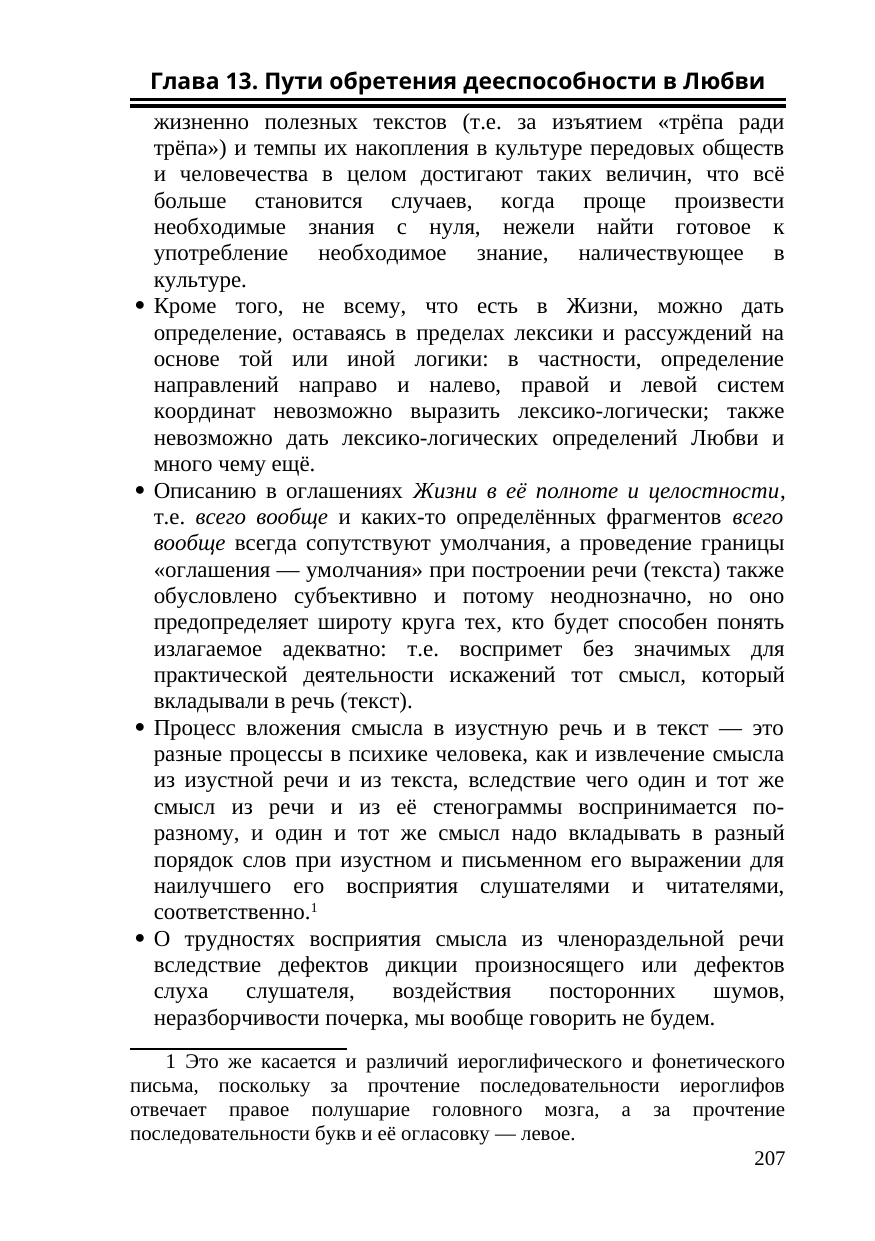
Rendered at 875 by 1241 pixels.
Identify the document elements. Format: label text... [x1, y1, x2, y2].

list Описанию в оглашениях Жизни в её полноте и целостности, т.е. всего вообще и каких-то определённых фрагментов всего вообще всегда сопутствуют умолчания, а проведение границы «оглашения — умолчания» при построении речи (текста) также обусловлено субъективно и потому неоднозначно, но оно предопределяет широту круга тех, кто будет способен понять излагаемое адекватно: т.е. воспримет без значимых для практической деятельности искажений тот смысл, который вкладывали в речь (текст). [136, 477, 786, 714]
list жизненно полезных текстов (т.е. за изъятием «трёпа ради трёпа») и темпы их накопления в культуре передовых обществ и человечества в целом достигают таких величин, что всё больше становится случаев, когда проще произвести необходимые знания с нуля, нежели найти готовое к употребление необходимое знание, наличествующее в культуре. [136, 108, 786, 292]
list Процесс вложения смысла в изустную речь и в текст — это разные процессы в психике человека, как и извлечение смысла из изустной речи и из текста, вследствие чего один и тот же смысл из речи и из её стенограммы воспринимается по-разному, и один и тот же смысл надо вкладывать в разный порядок слов при изустном и письменном его выражении для наилучшего его восприятия слушателями и читателями, соответственно. [136, 714, 786, 925]
list Кроме того, не всему, что есть в Жизни, можно дать определение, оставаясь в пределах лексики и рассуждений на основе той или иной логики: в частности, определение направлений направо и налево, правой и левой систем координат невозможно выразить лексико-логически; также невозможно дать лексико-логических определений Любви и много чему ещё. [136, 292, 786, 477]
list О трудностях восприятия смысла из членораздельной речи вследствие дефектов дикции произносящего или дефектов слуха слушателя, воздействия посторонних шумов, неразборчивости почерка, мы вообще говорить не будем. [136, 925, 786, 1030]
list Это же касается и различий иероглифического и фонетического письма, поскольку за прочтение последовательности иероглифов отвечает правое полушарие головного мозга, а за прочтение последовательности букв и её огласовку — левое. [130, 1049, 786, 1145]
